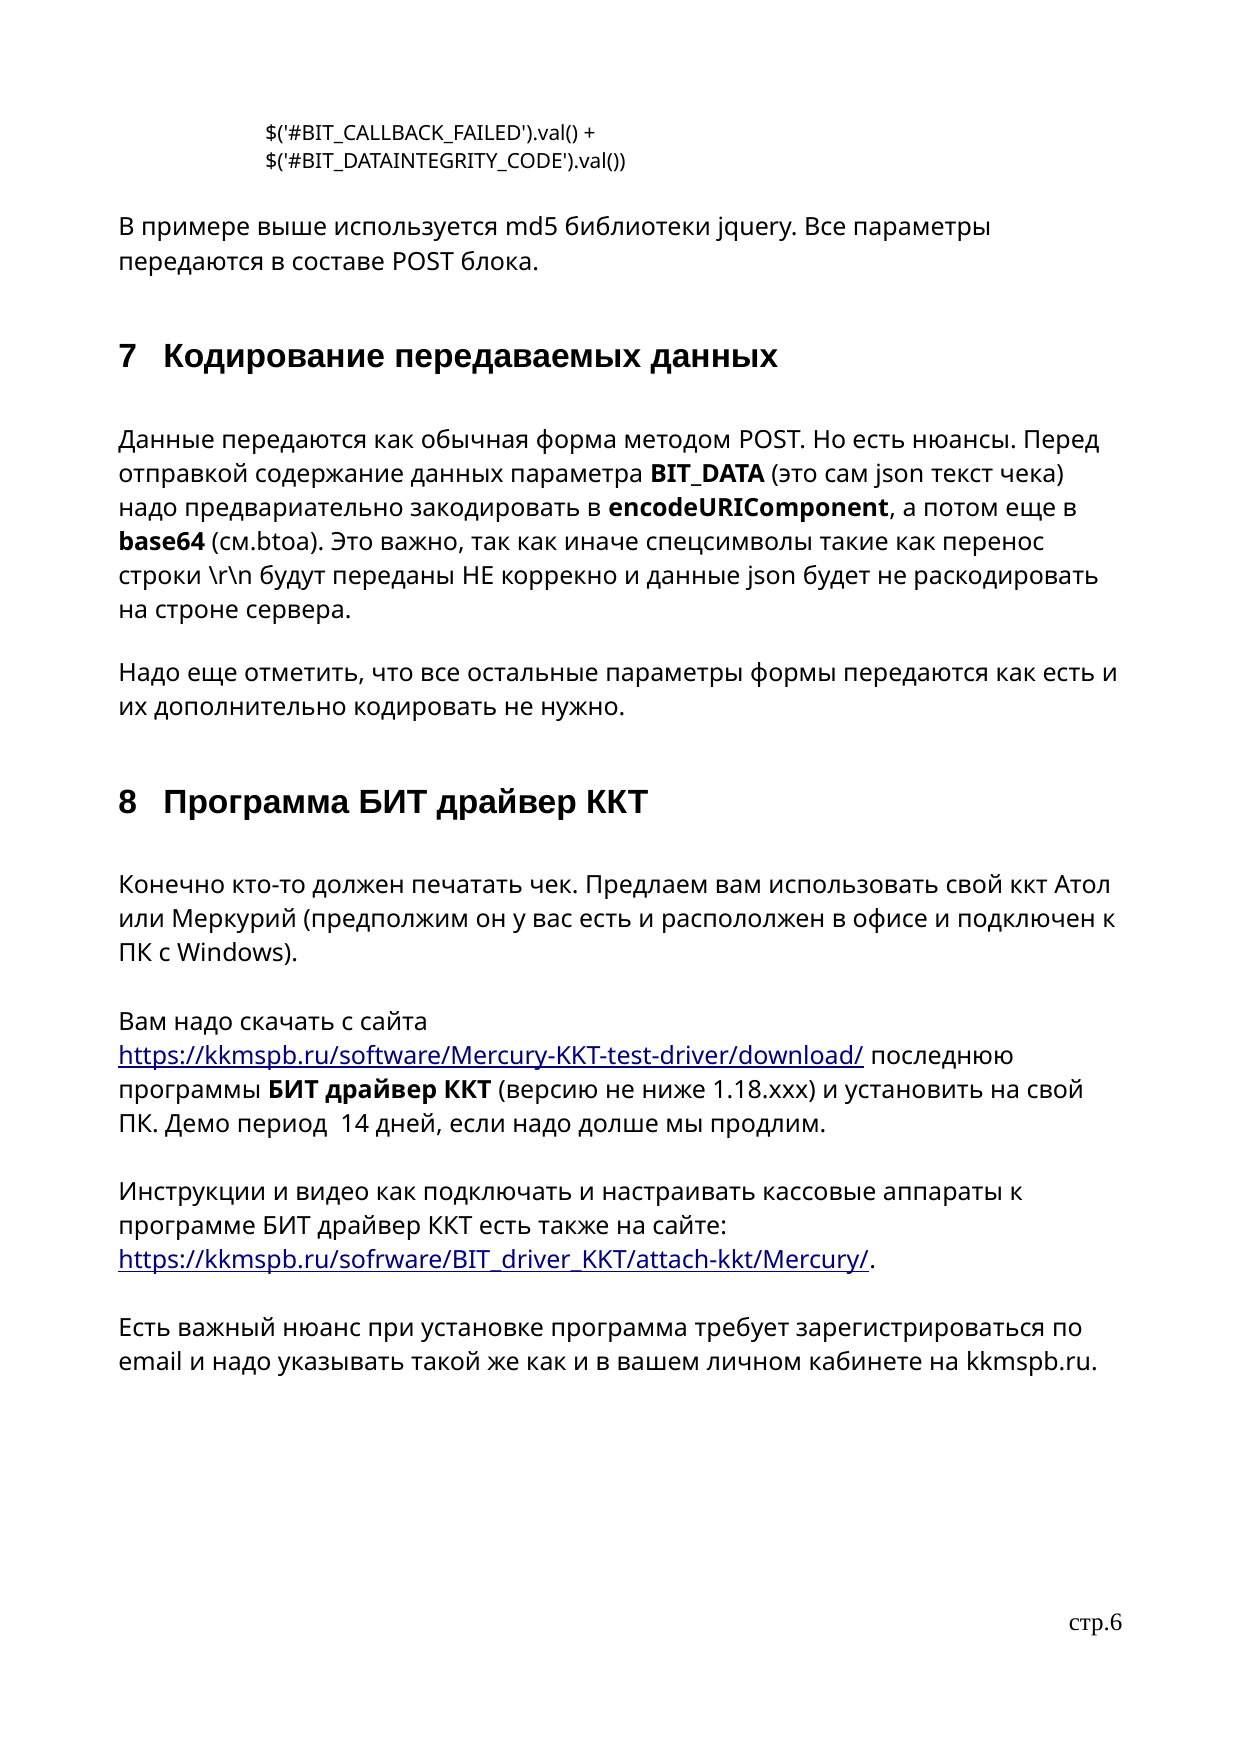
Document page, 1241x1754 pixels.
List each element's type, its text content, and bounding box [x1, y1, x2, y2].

text Данные передаются как обычная форма методом POST. Но есть нюансы. Перед отправкой содержание данных параметра BIT_DATA (это сам json текст чека) надо предвариательно закодировать в encodeURIComponent, а потом еще в base64 (см.btoa). Это важно, так как иначе спецсимволы такие как перенос строки \r\n будут переданы НЕ коррекно и данные json будет не раскодировать на строне сервера. [118, 421, 1122, 626]
text $('#BIT_CALLBACK_FAILED').val() + [118, 118, 1122, 147]
text Инструкции и видео как подключать и настраивать кассовые аппараты к программе БИТ драйвер ККТ есть также на сайте: https://kkmspb.ru/sofrware/BIT_driver_KKT/attach-kkt/Mercury/. [118, 1173, 1122, 1276]
text Вам надо скачать с сайта https://kkmspb.ru/software/Mercury-KKT-test-driver/download/ последнюю программы БИТ драйвер ККТ (версию не ниже 1.18.ххх) и установить на свой ПК. Демо период 14 дней, если надо долше мы продлим. [118, 1003, 1122, 1139]
subtitle Кодирование передаваемых данных [118, 336, 1122, 375]
text Есть важный нюанс при установке программа требует зарегистрироваться по email и надо указывать такой же как и в вашем личном кабинете на kkmspb.ru. [118, 1310, 1122, 1378]
text В примере выше используется md5 библиотеки jquery. Все параметры передаются в составе POST блока. [118, 209, 1122, 277]
subtitle Программа БИТ драйвер ККТ [118, 782, 1122, 820]
text Конечно кто-то должен печатать чек. Предлаем вам использовать свой ккт Атол или Меркурий (предполжим он у вас есть и распололжен в офисе и подключен к ПК с Windows). [118, 867, 1122, 969]
text Надо еще отметить, что все остальные параметры формы передаются как есть и их дополнительно кодировать не нужно. [118, 654, 1122, 723]
text $('#BIT_DATAINTEGRITY_CODE').val()) [118, 147, 1122, 175]
